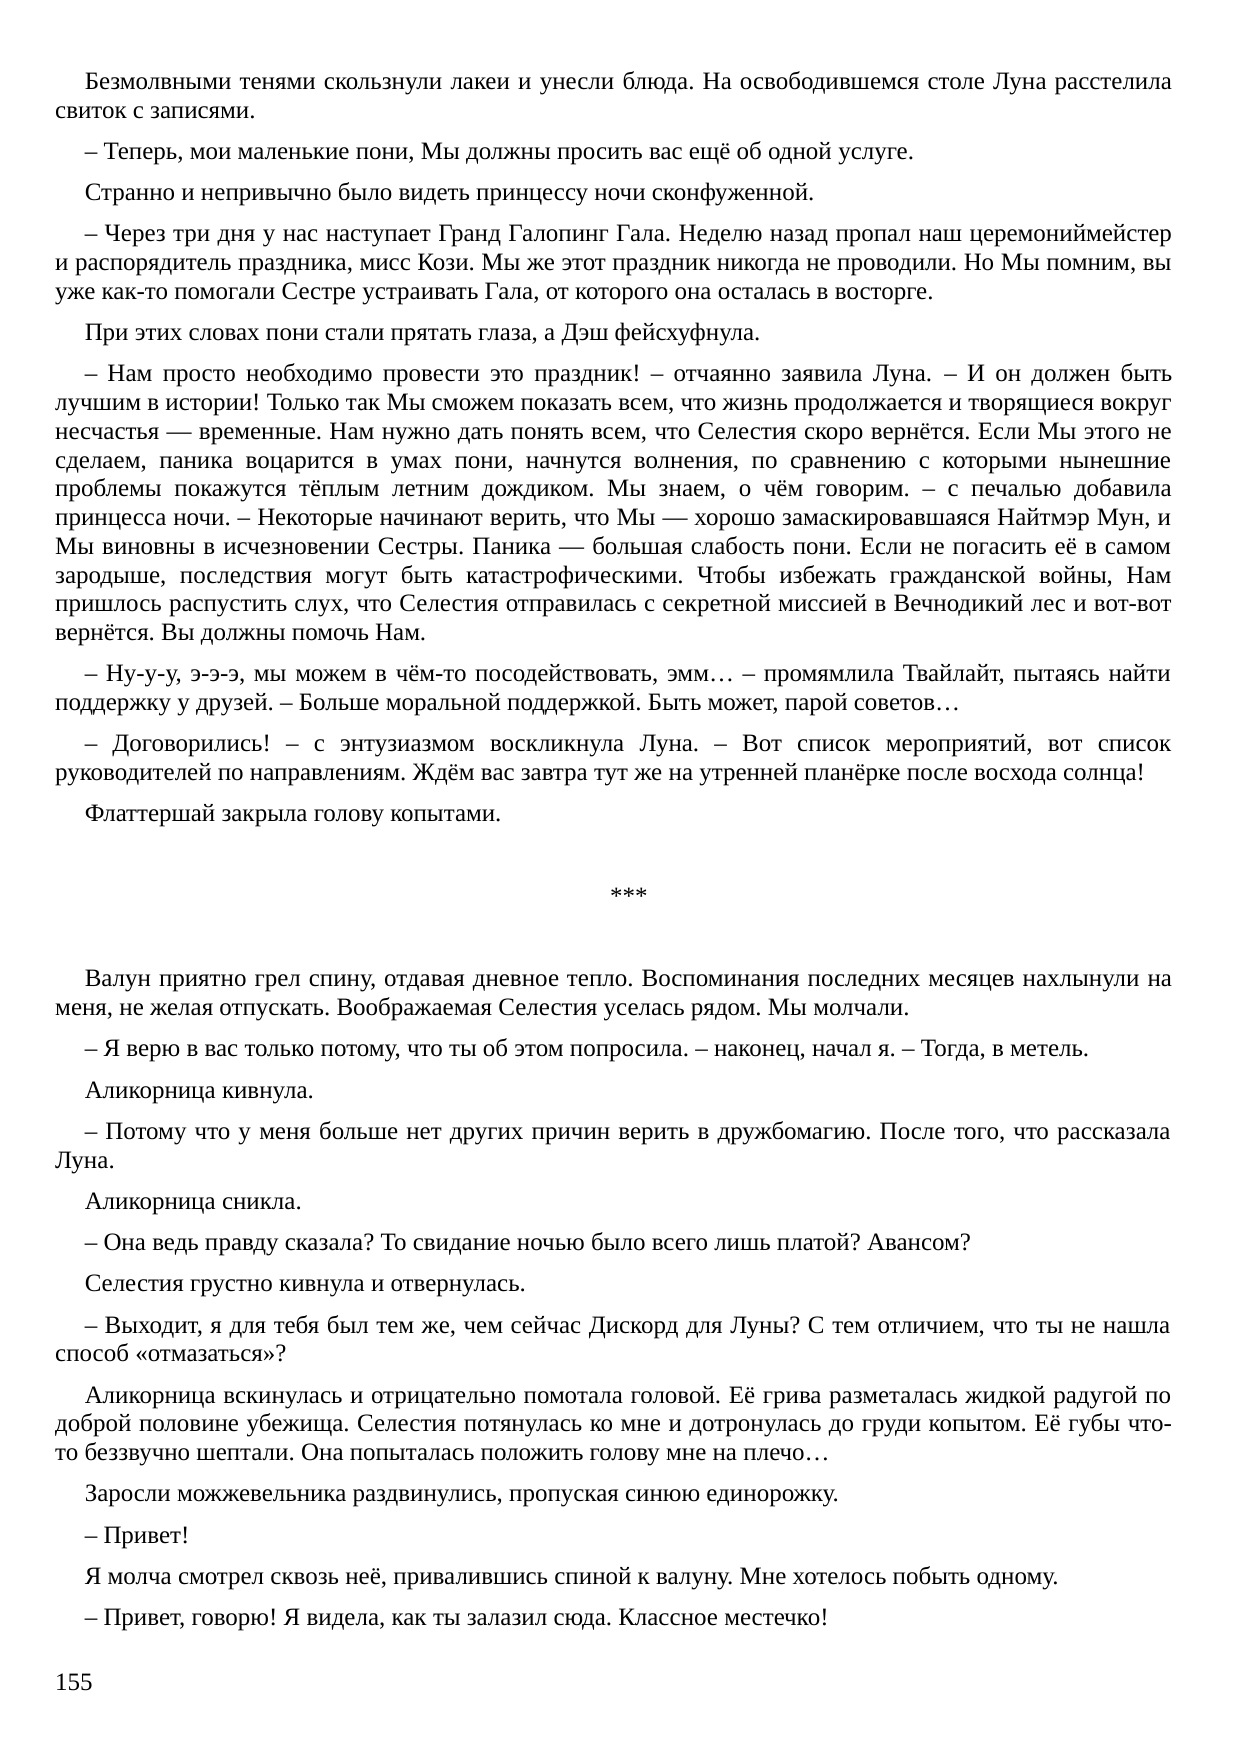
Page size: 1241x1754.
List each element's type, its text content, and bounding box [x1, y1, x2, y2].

text – Я верю в вас только потому, что ты об этом попросила. – наконец, начал я. – Тогда, в метель. [55, 1033, 1173, 1062]
text Аликорница кивнула. [55, 1075, 1173, 1103]
text Заросли можжевельника раздвинулись, пропуская синюю единорожку. [55, 1478, 1173, 1507]
text Я молча смотрел сквозь неё, привалившись спиной к валуну. Мне хотелось побыть одному. [55, 1561, 1173, 1590]
text Селестия грустно кивнула и отвернулась. [55, 1268, 1173, 1297]
text Аликорница сникла. [55, 1186, 1173, 1215]
text – Привет, говорю! Я видела, как ты залазил сюда. Классное местечко! [55, 1602, 1173, 1631]
text Валун приятно грел спину, отдавая дневное тепло. Воспоминания последних месяцев нахлынули на меня, не желая отпускать. Воображаемая Селестия уселась рядом. Мы молчали. [55, 963, 1173, 1021]
text – Через три дня у нас наступает Гранд Галопинг Гала. Неделю назад пропал наш церемониймейстер и распорядитель праздника, мисс Кози. Мы же этот праздник никогда не проводили. Но Мы помним, вы уже как-то помогали Сестре устраивать Гала, от которого она осталась в восторге. [55, 218, 1173, 305]
text Аликорница вскинулась и отрицательно помотала головой. Её грива разметалась жидкой радугой по доброй половине убежища. Селестия потянулась ко мне и дотронулась до груди копытом. Её губы что-то беззвучно шептали. Она попыталась положить голову мне на плечо… [55, 1380, 1173, 1466]
text Безмолвными тенями скользнули лакеи и унесли блюда. На освободившемся столе Луна расстелила свиток с записями. [55, 66, 1173, 123]
text – Ну-у-у, э-э-э, мы можем в чём-то посодействовать, эмм… – промямлила Твайлайт, пытаясь найти поддержку у друзей. – Больше моральной поддержкой. Быть может, парой советов… [55, 658, 1173, 716]
text – Привет! [55, 1520, 1173, 1548]
text – Она ведь правду сказала? То свидание ночью было всего лишь платой? Авансом? [55, 1227, 1173, 1256]
text – Нам просто необходимо провести это праздник! – отчаянно заявила Луна. – И он должен быть лучшим в истории! Только так Мы сможем показать всем, что жизнь продолжается и творящиеся вокруг несчастья — временные. Нам нужно дать понять всем, что Селестия скоро вернётся. Если Мы этого не сделаем, паника воцарится в умах пони, начнутся волнения, по сравнению с которыми нынешние проблемы покажутся тёплым летним дождиком. Мы знаем, о чём говорим. – с печалью добавила принцесса ночи. – Некоторые начинают верить, что Мы — хорошо замаскировавшаяся Найтмэр Мун, и Мы виновны в исчезновении Сестры. Паника — большая слабость пони. Если не погасить её в самом зародыше, последствия могут быть катастрофическими. Чтобы избежать гражданской войны, Нам пришлось распустить слух, что Селестия отправилась с секретной миссией в Вечнодикий лес и вот-вот вернётся. Вы должны помочь Нам. [55, 358, 1173, 646]
text При этих словах пони стали прятать глаза, а Дэш фейсхуфнула. [55, 317, 1173, 346]
text – Договорились! – с энтузиазмом воскликнула Луна. – Вот список мероприятий, вот список руководителей по направлениям. Ждём вас завтра тут же на утренней планёрке после восхода солнца! [55, 728, 1173, 786]
text – Теперь, мои маленькие пони, Мы должны просить вас ещё об одной услуге. [55, 136, 1173, 165]
text Флаттершай закрыла голову копытами. [55, 798, 1173, 827]
text – Выходит, я для тебя был тем же, чем сейчас Дискорд для Луны? С тем отличием, что ты не нашла способ «отмазаться»? [55, 1310, 1173, 1367]
text *** [55, 881, 1173, 910]
text Странно и непривычно было видеть принцессу ночи сконфуженной. [55, 177, 1173, 206]
text – Потому что у меня больше нет других причин верить в дружбомагию. После того, что рассказала Луна. [55, 1116, 1173, 1173]
